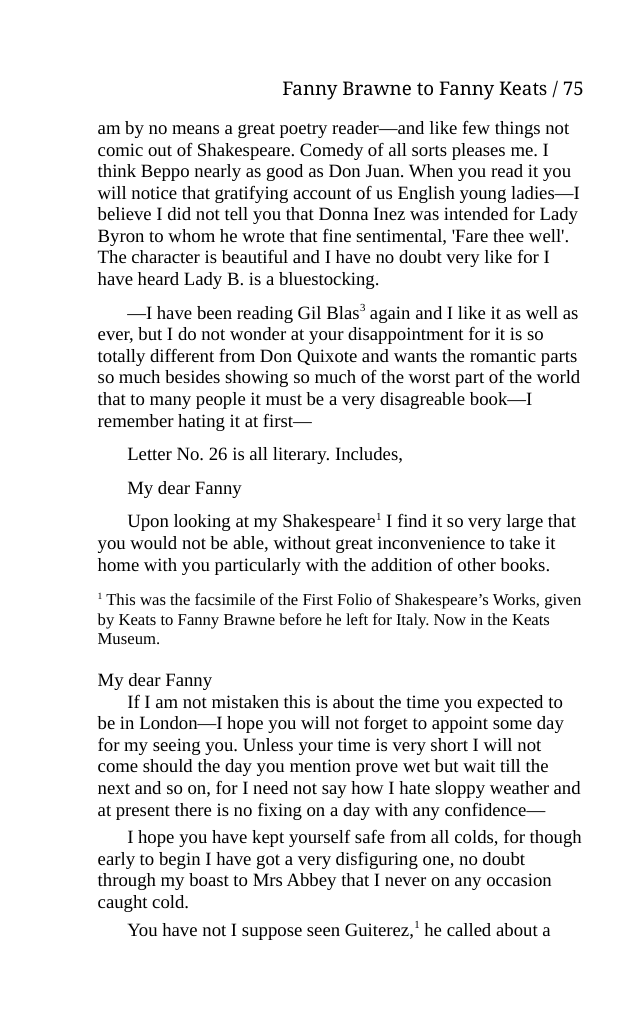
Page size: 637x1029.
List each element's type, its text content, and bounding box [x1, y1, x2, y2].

text Upon looking at my Shakespeare1 I find it so very large that you would not be able, without great inconvenience to take it home with you particularly with the addition of other books. [97, 510, 583, 575]
text I hope you have kept yourself safe from all colds, for though early to begin I have got a very disfiguring one, no doubt through my boast to Mrs Abbey that I never on any occasion caught cold. [97, 826, 583, 912]
text am by no means a great poetry reader—and like few things not comic out of Shakespeare. Comedy of all sorts pleases me. I think Beppo nearly as good as Don Juan. When you read it you will notice that gratifying account of us English young ladies—I believe I did not tell you that Donna Inez was intended for Lady Byron to whom he wrote that fine sentimental, 'Fare thee well'. The character is beautiful and I have no doubt very like for I have heard Lady B. is a bluestocking. [97, 117, 583, 289]
text Letter No. 26 is all literary. Includes, [97, 443, 583, 465]
text My dear Fanny [97, 477, 583, 498]
text You have not I suppose seen Guiterez,1 he called about a [97, 918, 583, 940]
text 1 This was the facsimile of the First Folio of Shakespeare’s Works, given by Keats to Fanny Brawne before he left for Italy. Now in the Keats Museum. [97, 590, 583, 648]
text —I have been reading Gil Blas3 again and I like it as well as ever, but I do not wonder at your disappointment for it is so totally different from Don Quixote and wants the romantic parts so much besides showing so much of the worst part of the world that to many people it must be a very disagreable book—I remember hating it at first— [97, 302, 583, 431]
text If I am not mistaken this is about the time you expected to be in London—I hope you will not forget to appoint some day for my seeing you. Unless your time is very short I will not come should the day you mention prove wet but wait till the next and so on, for I need not say how I hate sloppy weather and at present there is no fixing on a day with any confidence— [97, 691, 583, 820]
text My dear Fanny [97, 669, 583, 691]
